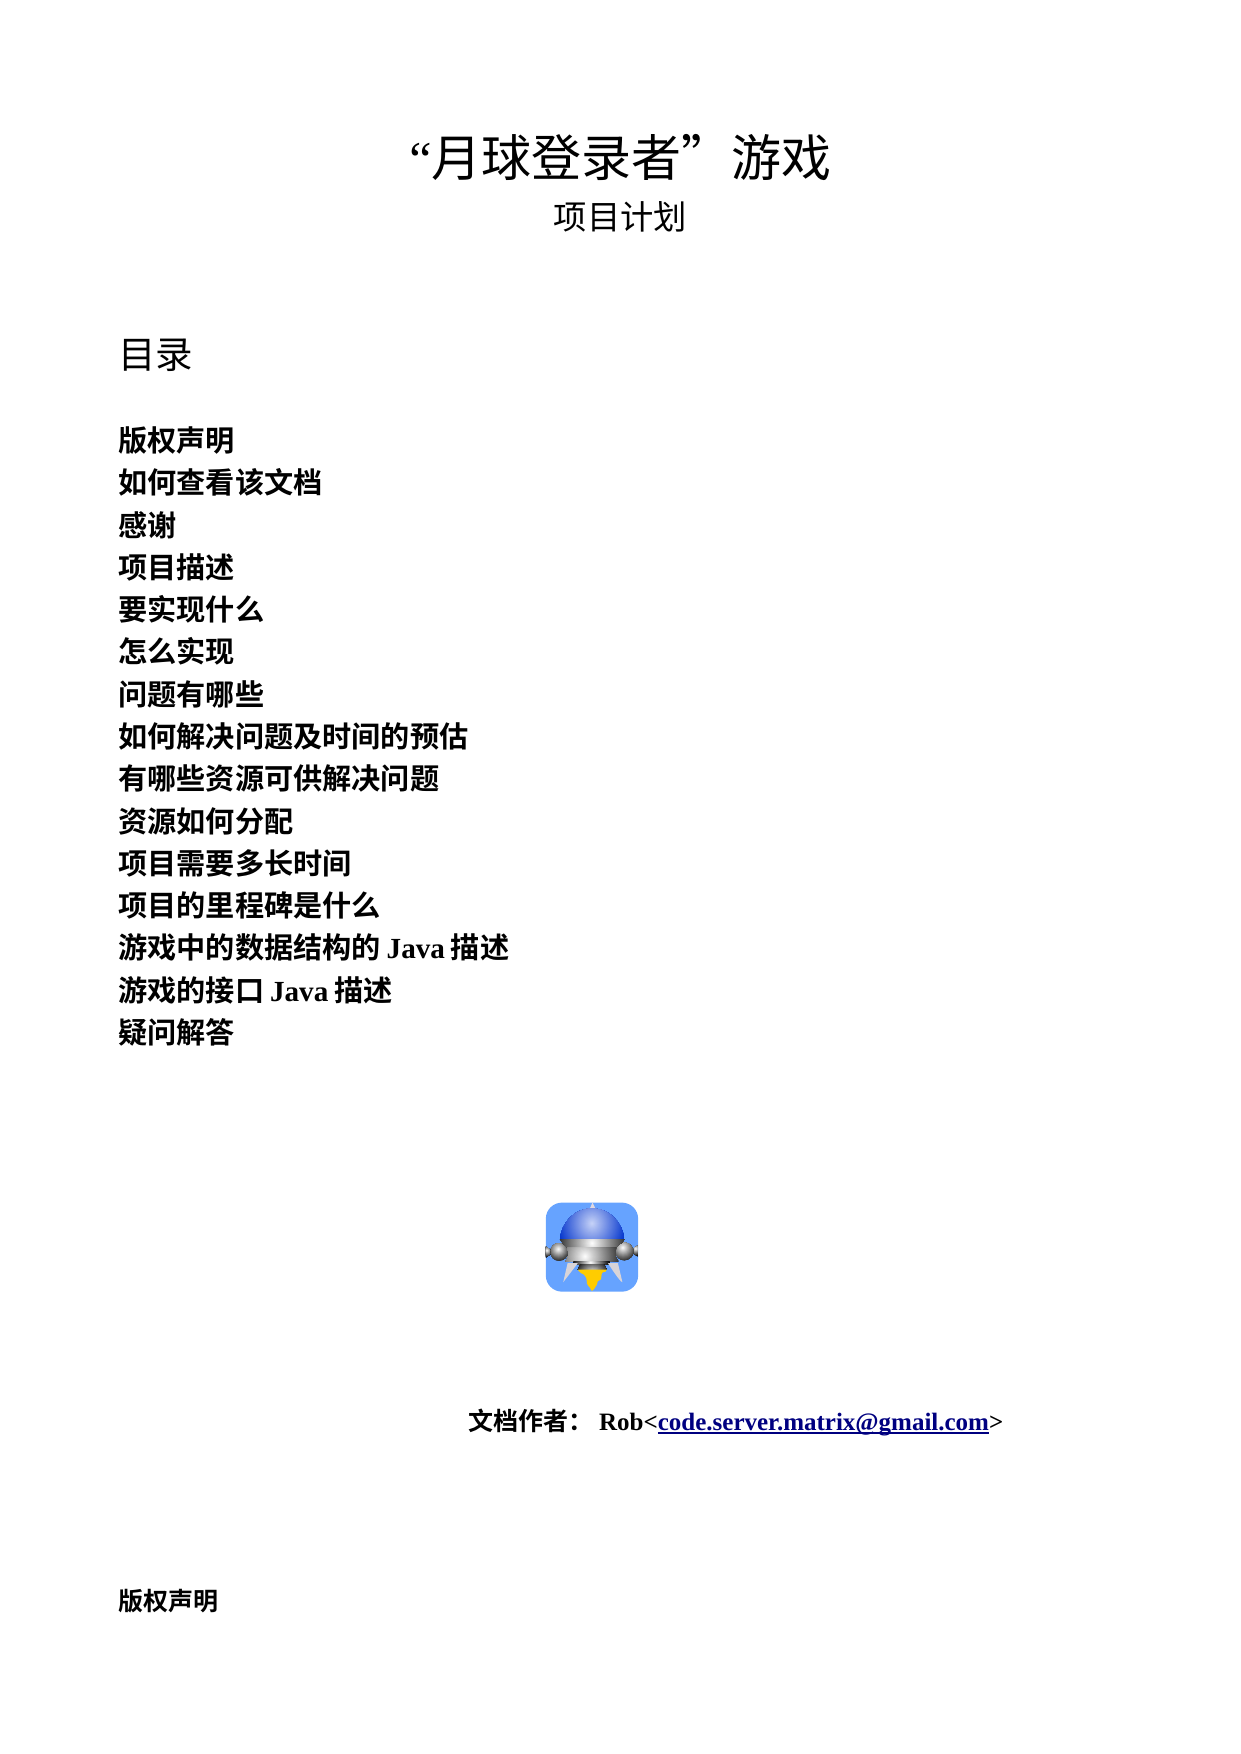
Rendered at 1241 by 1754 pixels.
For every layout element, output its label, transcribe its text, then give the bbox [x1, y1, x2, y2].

text 疑问解答 [118, 1010, 1122, 1052]
text 问题有哪些 [118, 671, 1122, 714]
text 版权声明 [118, 1582, 1122, 1618]
text 如何解决问题及时间的预估 [118, 714, 1122, 756]
text 有哪些资源可供解决问题 [118, 756, 1122, 798]
text 资源如何分配 [118, 798, 1122, 841]
text 怎么实现 [118, 629, 1122, 671]
text “月球登录者”游戏 [118, 118, 1122, 191]
text 要实现什么 [118, 587, 1122, 629]
text 文档作者： Rob<code.server.matrix@gmail.com> [118, 1402, 1122, 1438]
text 项目计划 [118, 191, 1122, 239]
text 版权声明 [118, 418, 1122, 460]
text 项目描述 [118, 544, 1122, 587]
text 项目的里程碑是什么 [118, 883, 1122, 925]
text 游戏的接口Java描述 [118, 967, 1122, 1010]
text 目录 [118, 325, 1122, 379]
text 游戏中的数据结构的Java描述 [118, 925, 1122, 967]
text 感谢 [118, 502, 1122, 544]
text 如何查看该文档 [118, 460, 1122, 502]
text 项目需要多长时间 [118, 841, 1122, 883]
